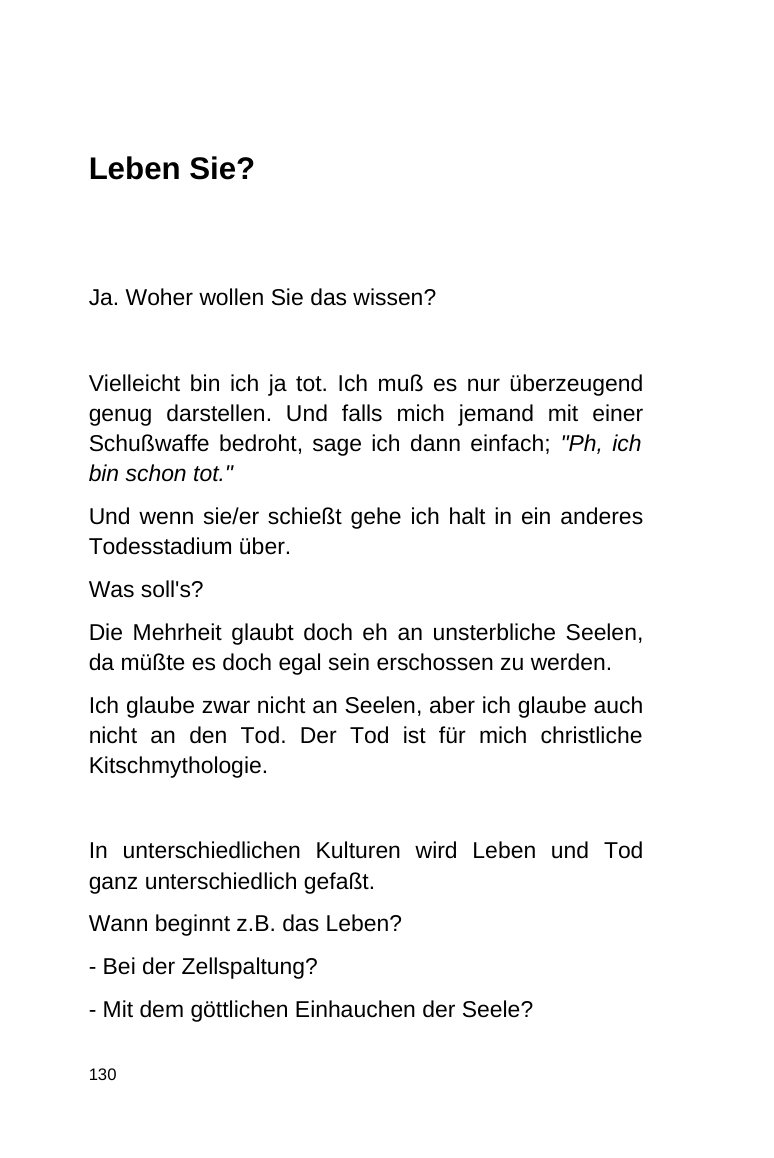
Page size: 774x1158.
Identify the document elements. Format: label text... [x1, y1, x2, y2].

text Und wenn sie/er schießt gehe ich halt in ein anderes Todesstadium über. [88, 503, 644, 560]
text Ja. Woher wollen Sie das wissen? [88, 284, 644, 311]
text Ich glaube zwar nicht an Seelen, aber ich glaube auch nicht an den Tod. Der Tod ist für mich christliche Kitschmythologie. [88, 692, 644, 778]
text In unterschiedlichen Kulturen wird Leben und Tod ganz unterschiedlich gefaßt. [88, 837, 644, 894]
text - Mit dem göttlichen Einhauchen der Seele? [88, 996, 644, 1022]
text Wann beginnt z.B. das Leben? [88, 910, 644, 937]
text Vielleicht bin ich ja tot. Ich muß es nur überzeugend genug darstellen. Und falls mich jemand mit einer Schußwaffe bedroht, sage ich dann einfach; "Ph, ich bin schon tot." [88, 370, 644, 487]
text Die Mehrheit glaubt doch eh an unsterbliche Seelen, da müßte es doch egal sein erschossen zu werden. [88, 619, 644, 675]
text - Bei der Zellspaltung? [88, 953, 644, 979]
subtitle Leben Sie? [88, 150, 644, 186]
text Was soll's? [88, 576, 644, 602]
